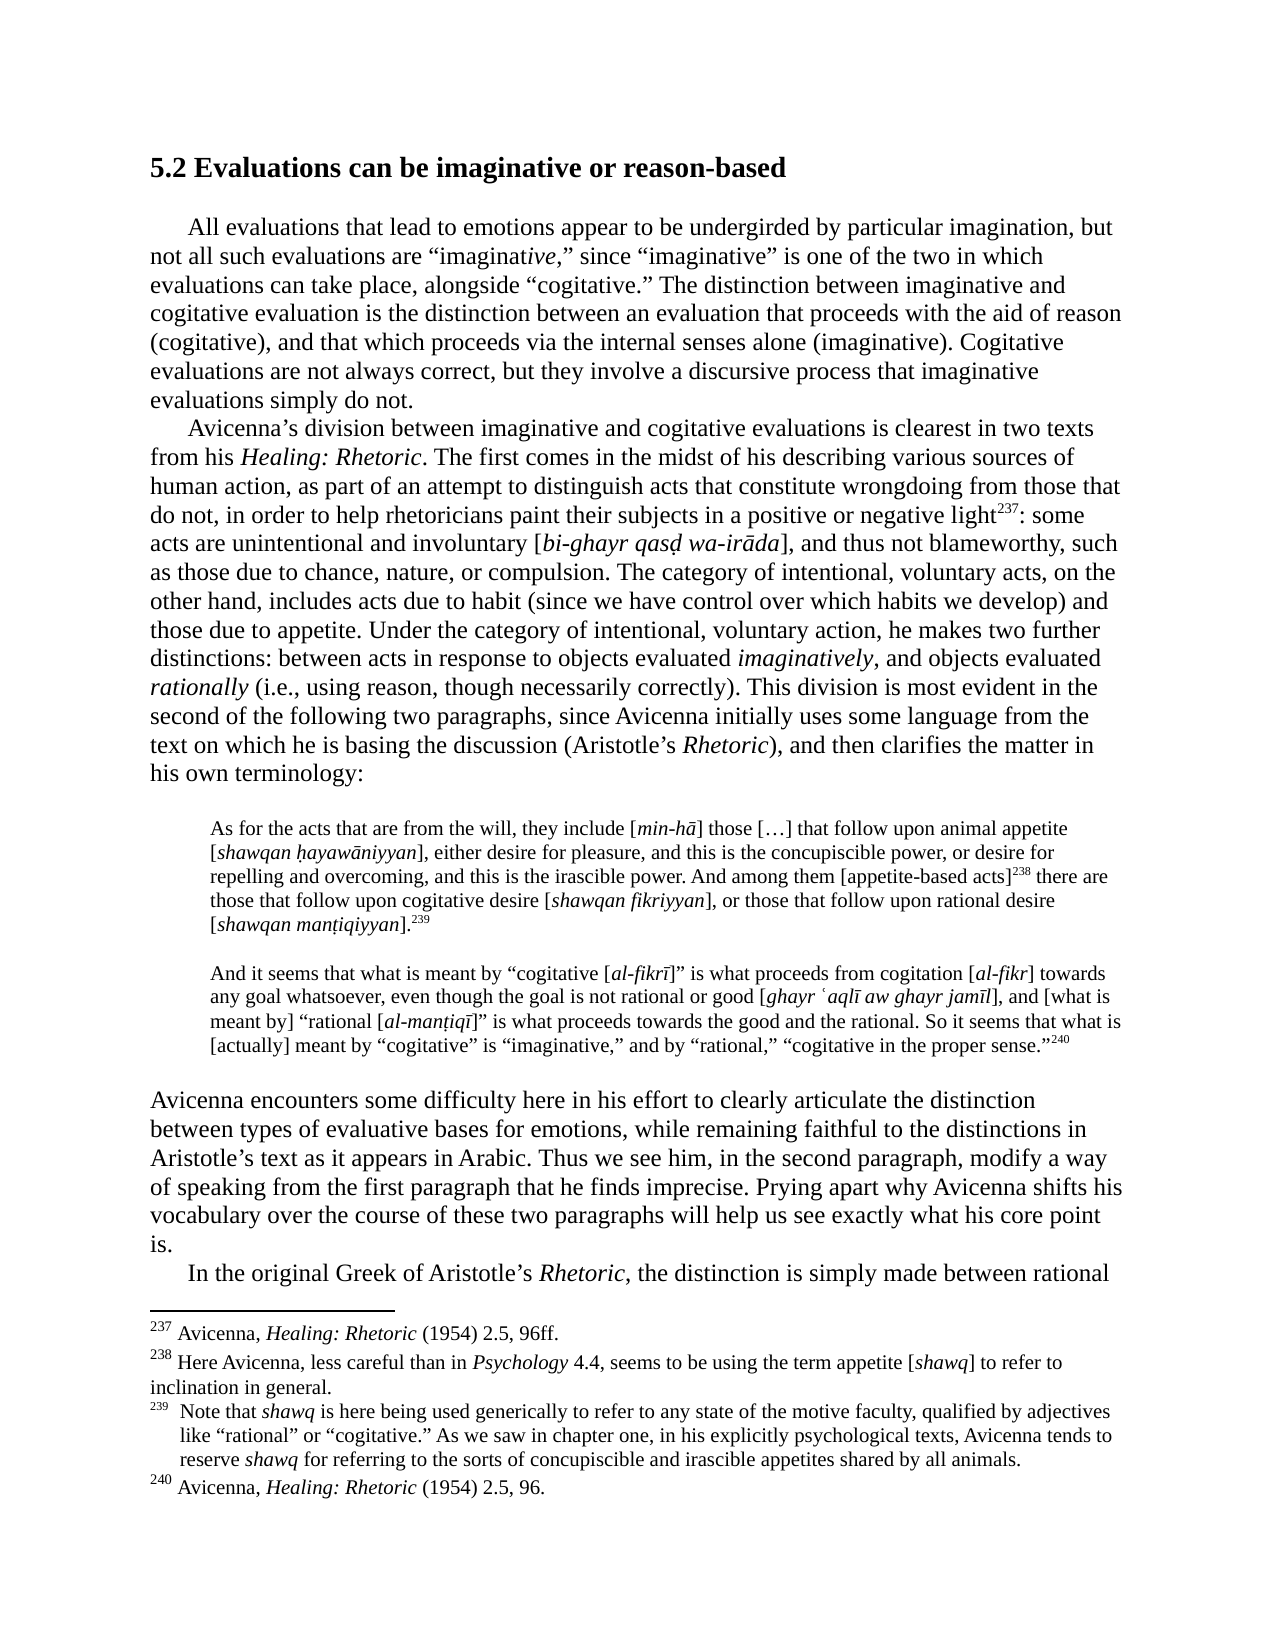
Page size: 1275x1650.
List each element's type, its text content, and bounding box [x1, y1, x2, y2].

text Avicenna’s division between imaginative and cogitative evaluations is clearest in two texts from his Healing: Rhetoric. The first comes in the midst of his describing various sources of human action, as part of an attempt to distinguish acts that constitute wrongdoing from those that do not, in order to help rhetoricians paint their subjects in a positive or negative light: some acts are unintentional and involuntary [bi-ghayr qasḍ wa-irāda], and thus not blameworthy, such as those due to chance, nature, or compulsion. The category of intentional, voluntary acts, on the other hand, includes acts due to habit (since we have control over which habits we develop) and those due to appetite. Under the category of intentional, voluntary action, he makes two further distinctions: between acts in response to objects evaluated imaginatively, and objects evaluated rationally (i.e., using reason, though necessarily correctly). This division is most evident in the second of the following two paragraphs, since Avicenna initially uses some language from the text on which he is basing the discussion (Aristotle’s Rhetoric), and then clarifies the matter in his own terminology: [150, 413, 1125, 787]
text As for the acts that are from the will, they include [min-hā] those […] that follow upon animal appetite [shawqan ḥayawāniyyan], either desire for pleasure, and this is the concupiscible power, or desire for repelling and overcoming, and this is the irascible power. And among them [appetite-based acts] there are those that follow upon cogitative desire [shawqan fikriyyan], or those that follow upon rational desire [shawqan manṭiqiyyan]. [210, 816, 1125, 936]
text Note that shawq is here being used generically to refer to any state of the motive faculty, qualified by adjectives like “rational” or “cogitative.” As we saw in chapter one, in his explicitly psychological texts, Avicenna tends to reserve shawq for referring to the sorts of concupiscible and irascible appetites shared by all animals. [150, 1399, 1125, 1471]
text Here Avicenna, less careful than in Psychology 4.4, seems to be using the term appetite [shawq] to refer to inclination in general. [150, 1346, 1125, 1399]
text Avicenna, Healing: Rhetoric (1954) 2.5, 96. [150, 1471, 1125, 1500]
subtitle 5.2 Evaluations can be imaginative or reason-based [150, 150, 1125, 183]
text Avicenna, Healing: Rhetoric (1954) 2.5, 96ff. [150, 1317, 1125, 1346]
text And it seems that what is meant by “cogitative [al-fikrī]” is what proceeds from cogitation [al-fikr] towards any goal whatsoever, even though the goal is not rational or good [ghayr ʿaqlī aw ghayr jamīl], and [what is meant by] “rational [al-manṭiqī]” is what proceeds towards the good and the rational. So it seems that what is [actually] meant by “cogitative” is “imaginative,” and by “rational,” “cogitative in the proper sense.” [210, 960, 1125, 1057]
text Avicenna encounters some difficulty here in his effort to clearly articulate the distinction between types of evaluative bases for emotions, while remaining faithful to the distinctions in Aristotle’s text as it appears in Arabic. Thus we see him, in the second paragraph, modify a way of speaking from the first paragraph that he finds imprecise. Prying apart why Avicenna shifts his vocabulary over the course of these two paragraphs will help us see exactly what his core point is. [150, 1085, 1125, 1258]
text All evaluations that lead to emotions appear to be undergirded by particular imagination, but not all such evaluations are “imaginative,” since “imaginative” is one of the two in which evaluations can take place, alongside “cogitative.” The distinction between imaginative and cogitative evaluation is the distinction between an evaluation that proceeds with the aid of reason (cogitative), and that which proceeds via the internal senses alone (imaginative). Cogitative evaluations are not always correct, but they involve a discursive process that imaginative evaluations simply do not. [150, 212, 1125, 413]
text In the original Greek of Aristotle’s Rhetoric, the distinction is simply made between rational [150, 1258, 1125, 1287]
